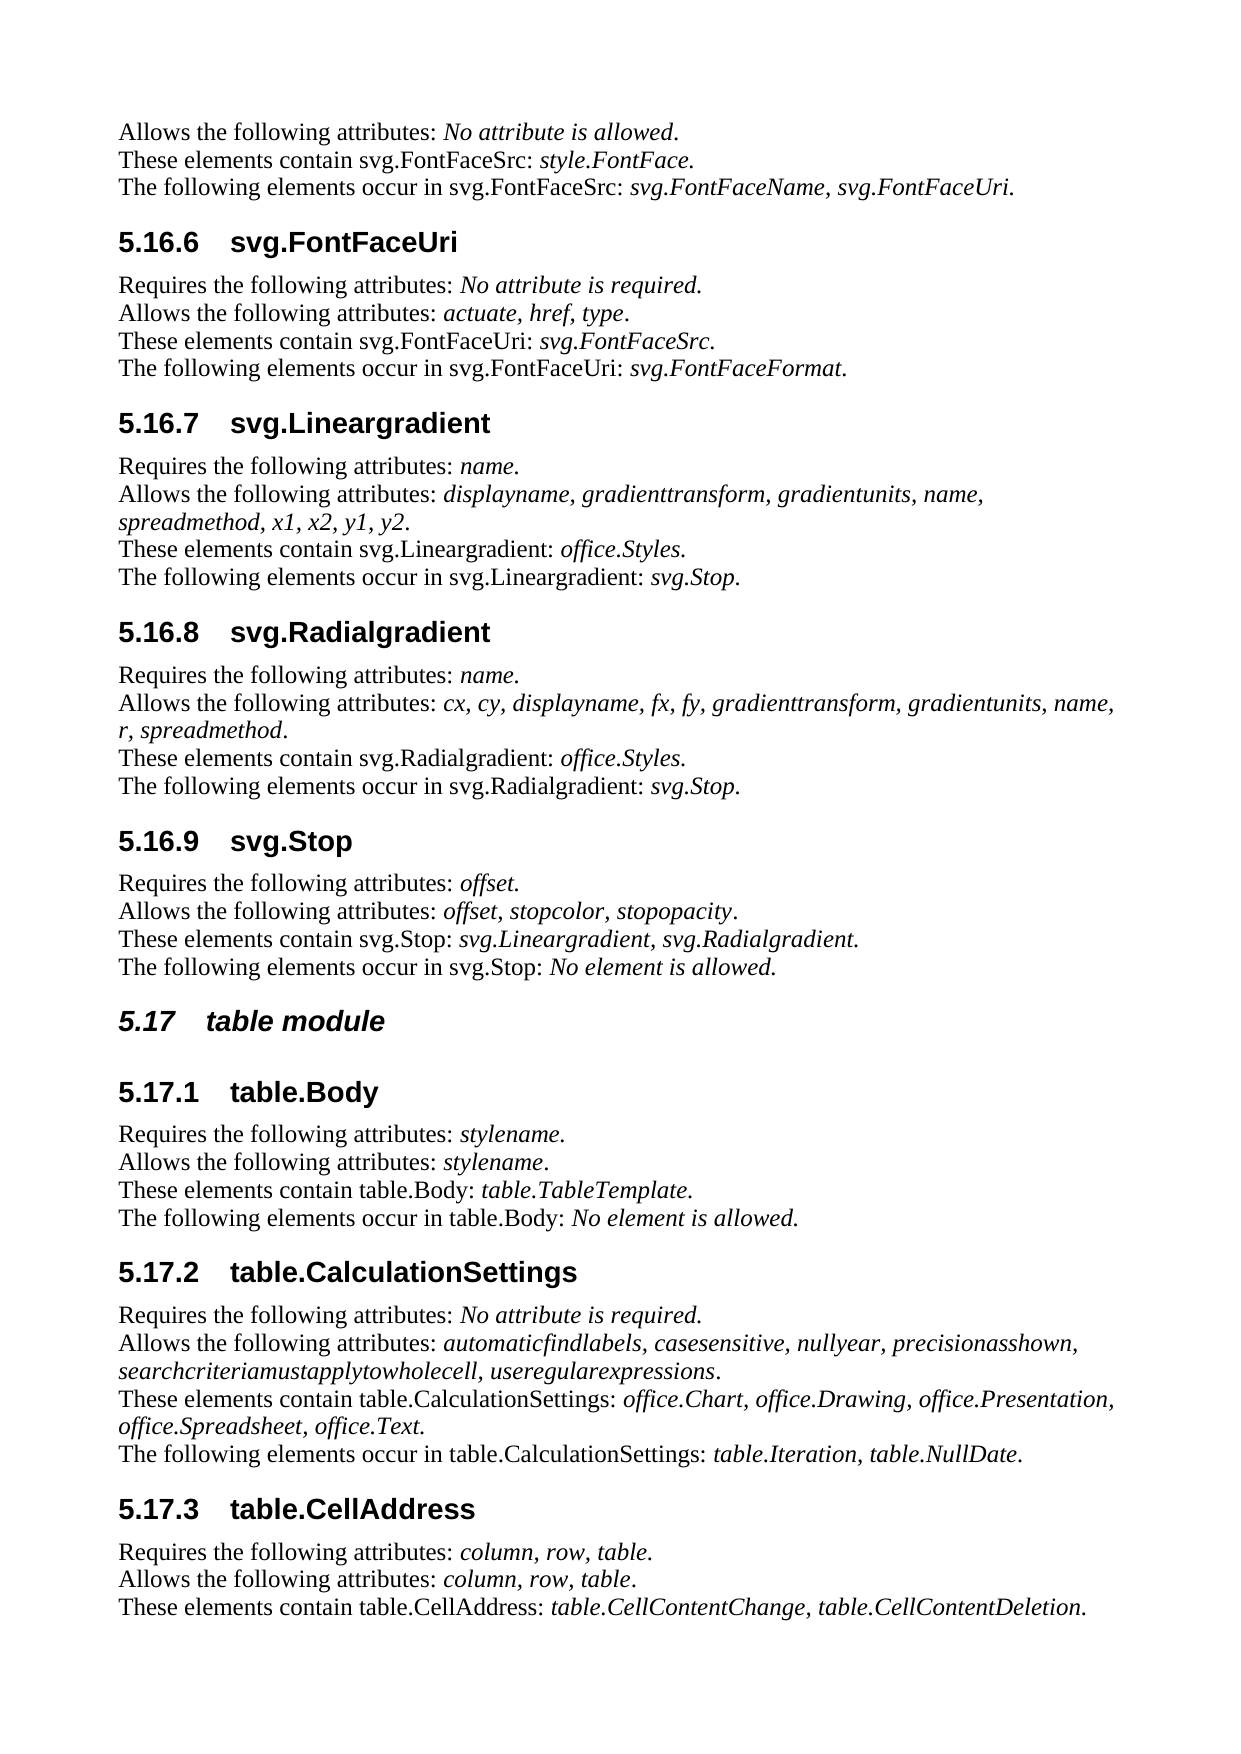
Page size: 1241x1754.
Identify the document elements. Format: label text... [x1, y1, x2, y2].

text These elements contain table.CalculationSettings: office.Chart, office.Drawing, office.Presentation, office.Spreadsheet, office.Text. [118, 1385, 1122, 1440]
text Requires the following attributes: stylename. [118, 1121, 1122, 1148]
text These elements contain table.CellAddress: table.CellContentChange, table.CellContentDeletion. [118, 1593, 1122, 1621]
subtitle table module [118, 1005, 1122, 1038]
text Allows the following attributes: column, row, table. [118, 1566, 1122, 1593]
text Allows the following attributes: offset, stopcolor, stopopacity. [118, 897, 1122, 925]
subtitle svg.Radialgradient [118, 616, 1122, 648]
text The following elements occur in svg.Stop: No element is allowed. [118, 953, 1122, 980]
subtitle table.CellAddress [118, 1493, 1122, 1525]
text These elements contain svg.FontFaceSrc: style.FontFace. [118, 146, 1122, 173]
text Requires the following attributes: name. [118, 452, 1122, 480]
text Allows the following attributes: No attribute is allowed. [118, 118, 1122, 146]
text Allows the following attributes: displayname, gradienttransform, gradientunits, name, spreadmethod, x1, x2, y1, y2. [118, 480, 1122, 535]
text These elements contain table.Body: table.TableTemplate. [118, 1176, 1122, 1204]
text These elements contain svg.Stop: svg.Lineargradient, svg.Radialgradient. [118, 925, 1122, 953]
text These elements contain svg.Radialgradient: office.Styles. [118, 744, 1122, 772]
text These elements contain svg.Lineargradient: office.Styles. [118, 535, 1122, 563]
text Requires the following attributes: No attribute is required. [118, 271, 1122, 299]
subtitle svg.Lineargradient [118, 407, 1122, 440]
subtitle table.CalculationSettings [118, 1256, 1122, 1289]
text The following elements occur in table.CalculationSettings: table.Iteration, table.NullDate. [118, 1440, 1122, 1468]
text Allows the following attributes: cx, cy, displayname, fx, fy, gradienttransform, gradientunits, name, r, spreadmethod. [118, 689, 1122, 744]
text These elements contain svg.FontFaceUri: svg.FontFaceSrc. [118, 327, 1122, 354]
text The following elements occur in svg.Lineargradient: svg.Stop. [118, 563, 1122, 591]
subtitle svg.Stop [118, 824, 1122, 857]
text The following elements occur in svg.Radialgradient: svg.Stop. [118, 772, 1122, 799]
text Requires the following attributes: No attribute is required. [118, 1302, 1122, 1329]
text Allows the following attributes: stylename. [118, 1148, 1122, 1176]
text Allows the following attributes: actuate, href, type. [118, 299, 1122, 327]
text The following elements occur in table.Body: No element is allowed. [118, 1204, 1122, 1231]
text Allows the following attributes: automaticfindlabels, casesensitive, nullyear, precisionasshown, searchcriteriamustapplytowholecell, useregularexpressions. [118, 1329, 1122, 1385]
subtitle table.Body [118, 1076, 1122, 1108]
text Requires the following attributes: name. [118, 661, 1122, 689]
text The following elements occur in svg.FontFaceUri: svg.FontFaceFormat. [118, 354, 1122, 382]
text Requires the following attributes: column, row, table. [118, 1538, 1122, 1566]
text The following elements occur in svg.FontFaceSrc: svg.FontFaceName, svg.FontFaceUri. [118, 173, 1122, 201]
subtitle svg.FontFaceUri [118, 226, 1122, 259]
text Requires the following attributes: offset. [118, 869, 1122, 897]
